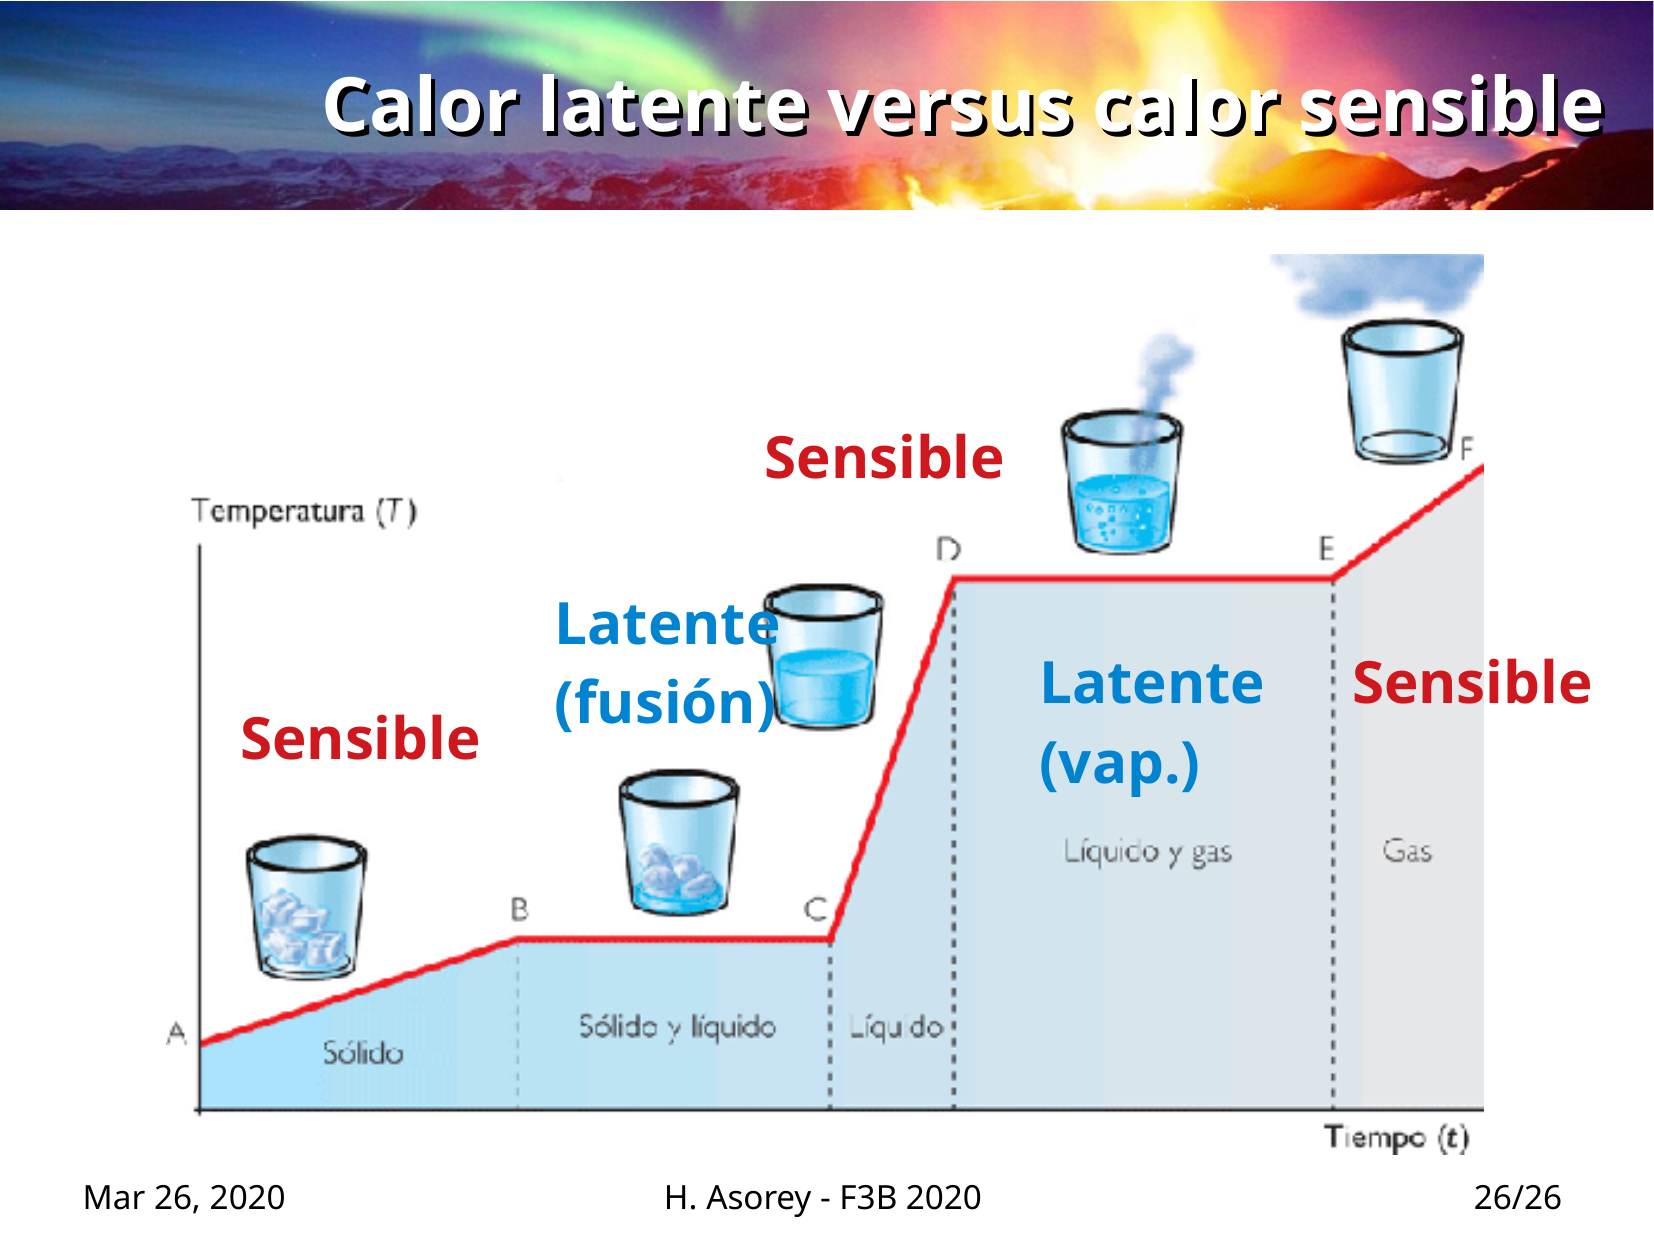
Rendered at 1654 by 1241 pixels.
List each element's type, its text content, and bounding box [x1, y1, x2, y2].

text_box Sensible [1337, 634, 1581, 721]
picture [166, 254, 1484, 1156]
text_box Latente (vap.) [1024, 634, 1257, 791]
text_box Sensible [750, 409, 993, 496]
picture [0, 1, 1654, 210]
text_box Sensible [225, 690, 469, 776]
title Calor latente versus calor sensible [45, 15, 1606, 191]
text_box Latente (fusión) [540, 574, 773, 732]
